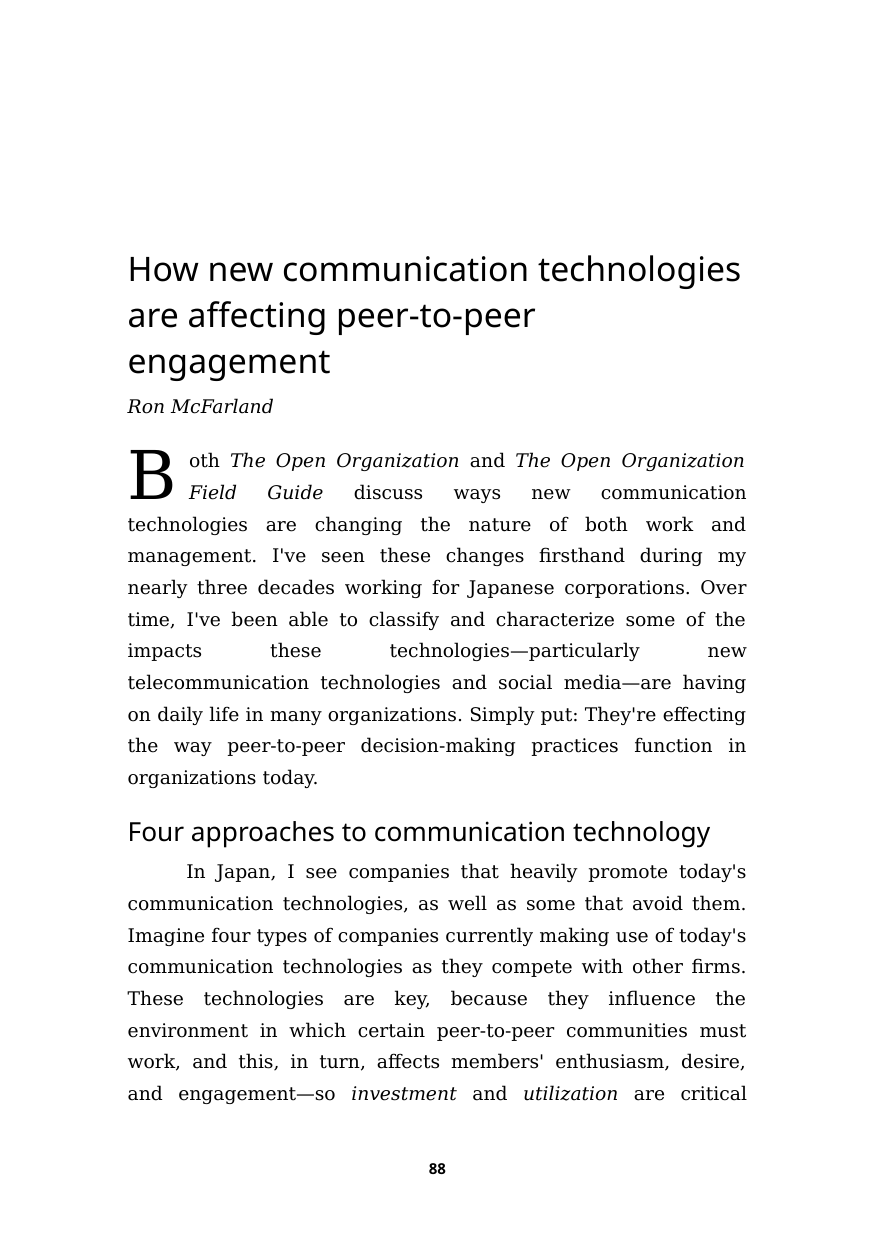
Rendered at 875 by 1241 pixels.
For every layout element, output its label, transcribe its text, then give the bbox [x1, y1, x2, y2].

text Both The Open Organization and The Open Organization Field Guide discuss ways new communication technologies are changing the nature of both work and management. I've seen these changes firsthand during my nearly three decades working for Japanese corporations. Over time, I've been able to classify and characterize some of the impacts these technologies—particularly new telecommunication technologies and social media—are having on daily life in many organizations. Simply put: They're effecting the way peer-to-peer decision-making practices function in organizations today. [127, 450, 747, 789]
text Ron McFarland [127, 396, 747, 418]
subtitle How new communication technologies are affecting peer-to-peer engagement [127, 246, 747, 384]
subtitle Four approaches to communication technology [127, 813, 747, 849]
text In Japan, I see companies that heavily promote today's communication technologies, as well as some that avoid them. Imagine four types of companies currently making use of today's communication technologies as they compete with other firms. These technologies are key, because they influence the environment in which certain peer-to-peer communities must work, and this, in turn, affects members' enthusiasm, desire, and engagement—so investment and utilization are critical [127, 861, 747, 1105]
